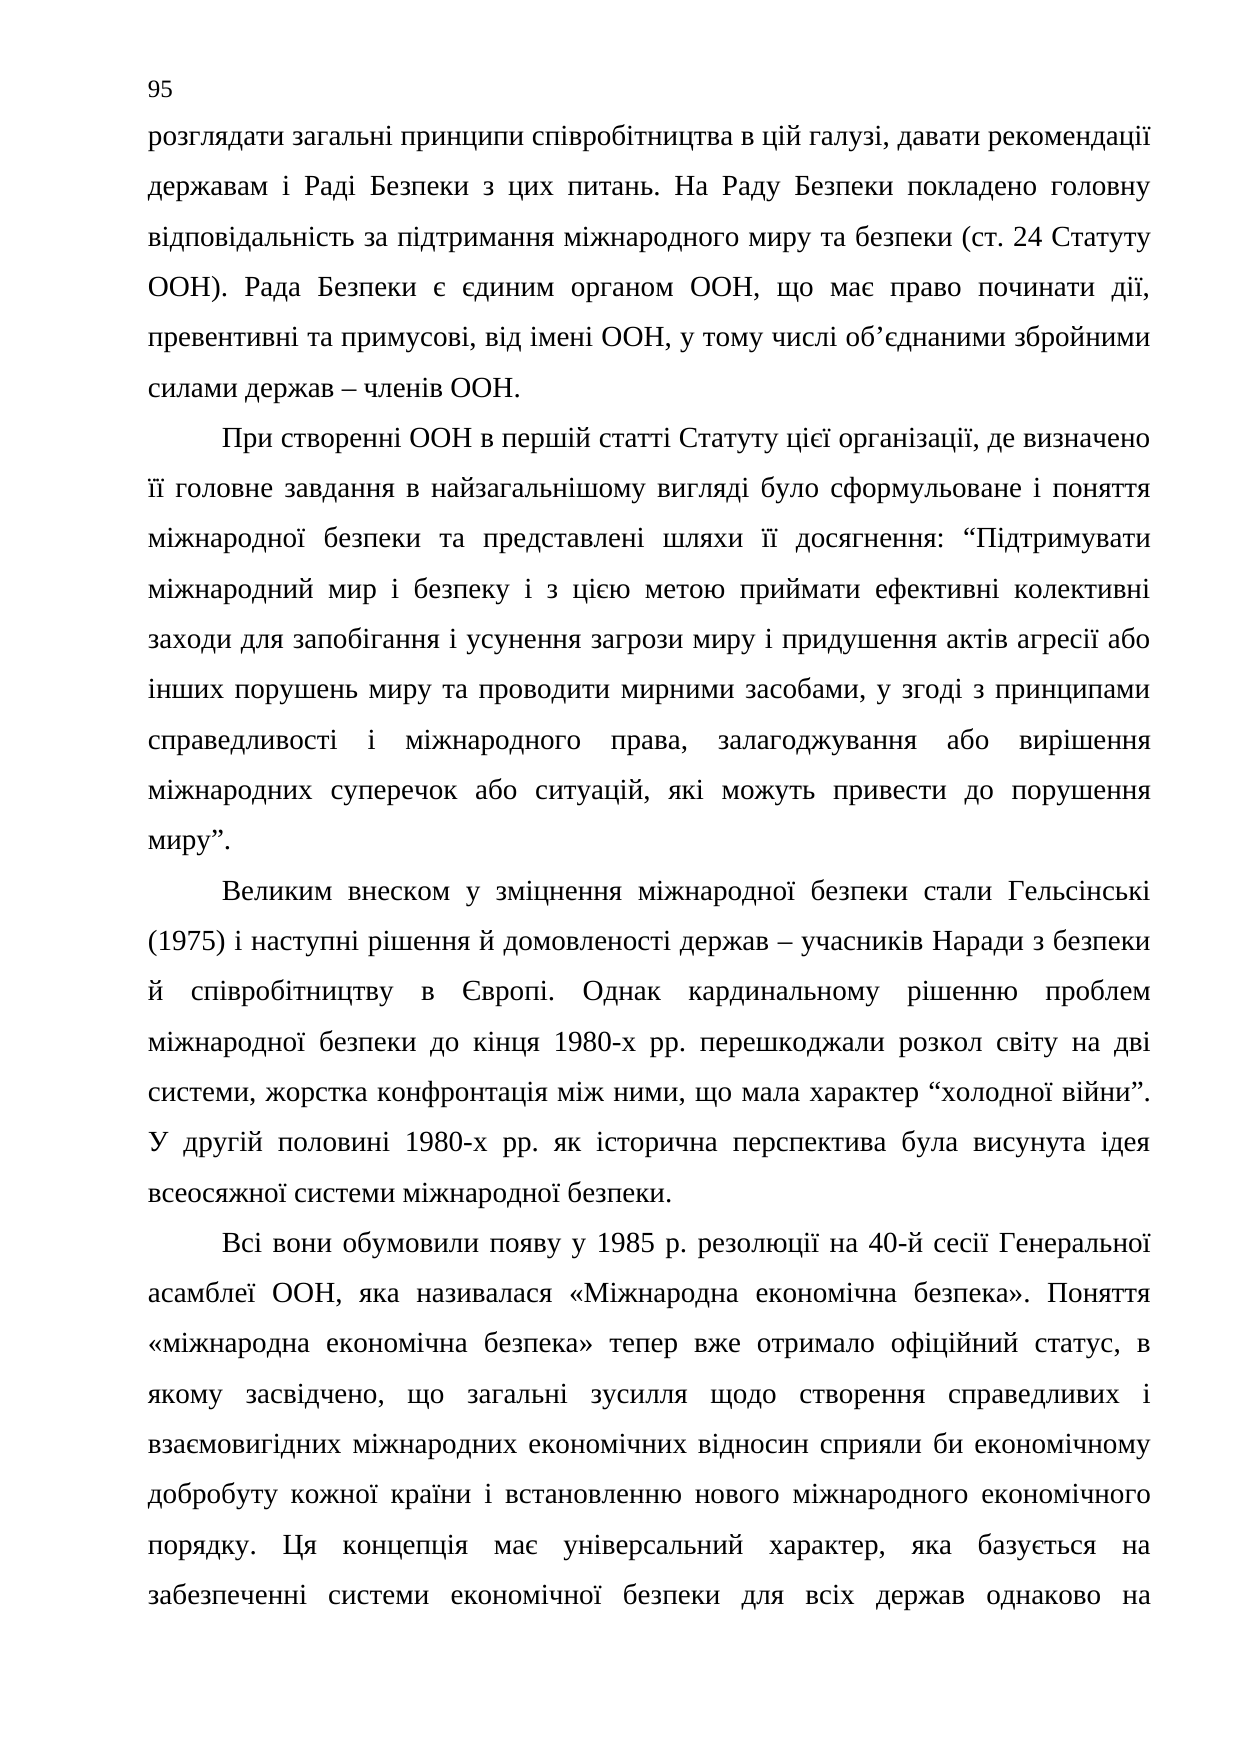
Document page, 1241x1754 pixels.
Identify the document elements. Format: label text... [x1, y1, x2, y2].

text Великим внеском у зміцнення міжнародної безпеки стали Гельсінські (1975) і наступні рішення й домовленості держав – учасників Наради з безпеки й співробітництву в Європі. Однак кардинальному рішенню проблем міжнародної безпеки до кінця 1980-х рр. перешкоджали розкол світу на дві системи, жорстка конфронтація між ними, що мала характер “холодної війни”. У другій половині 1980-х рр. як історична перспектива була висунута ідея всеосяжної системи міжнародної безпеки. [148, 873, 1152, 1208]
text Всі вони обумовили появу у 1985 р. резолюції на 40-й сесії Генеральної асамблеї ООН, яка називалася «Міжнародна економічна безпека». Поняття «міжнародна економічна безпека» тепер вже отримало офіційний статус, в якому засвідчено, що загальні зусилля щодо створення справедливих і взаємовигідних міжнародних економічних відносин сприяли би економічному добробуту кожної країни і встановленню нового міжнародного економічного порядку. Ця концепція має універсальний характер, яка базується на забезпеченні системи економічної безпеки для всіх держав однаково на [148, 1225, 1152, 1611]
text При створенні ООН в першій статті Статуту цієї організації, де визначено її головне завдання в найзагальнішому вигляді було сформульоване і поняття міжнародної безпеки та представлені шляхи її досягнення: “Підтримувати міжнародний мир і безпеку і з цією метою приймати ефективні колективні заходи для запобігання і усунення загрози миру і придушення актів агресії або інших порушень миру та проводити мирними засобами, у згоді з принципами справедливості і міжнародного права, залагоджування або вирішення міжнародних суперечок або ситуацій, які можуть привести до порушення миру”. [148, 420, 1152, 856]
text розглядати загальні принципи співробітництва в цій галузі, давати рекомендації державам і Раді Безпеки з цих питань. На Раду Безпеки покладено головну відповідальність за підтримання міжнародного миру та безпеки (ст. 24 Статуту ООН). Рада Безпеки є єдиним органом ООН, що має право починати дії, превентивні та примусові, від імені ООН, у тому числі об’єднаними збройними силами держав – членів ООН. [148, 118, 1152, 403]
